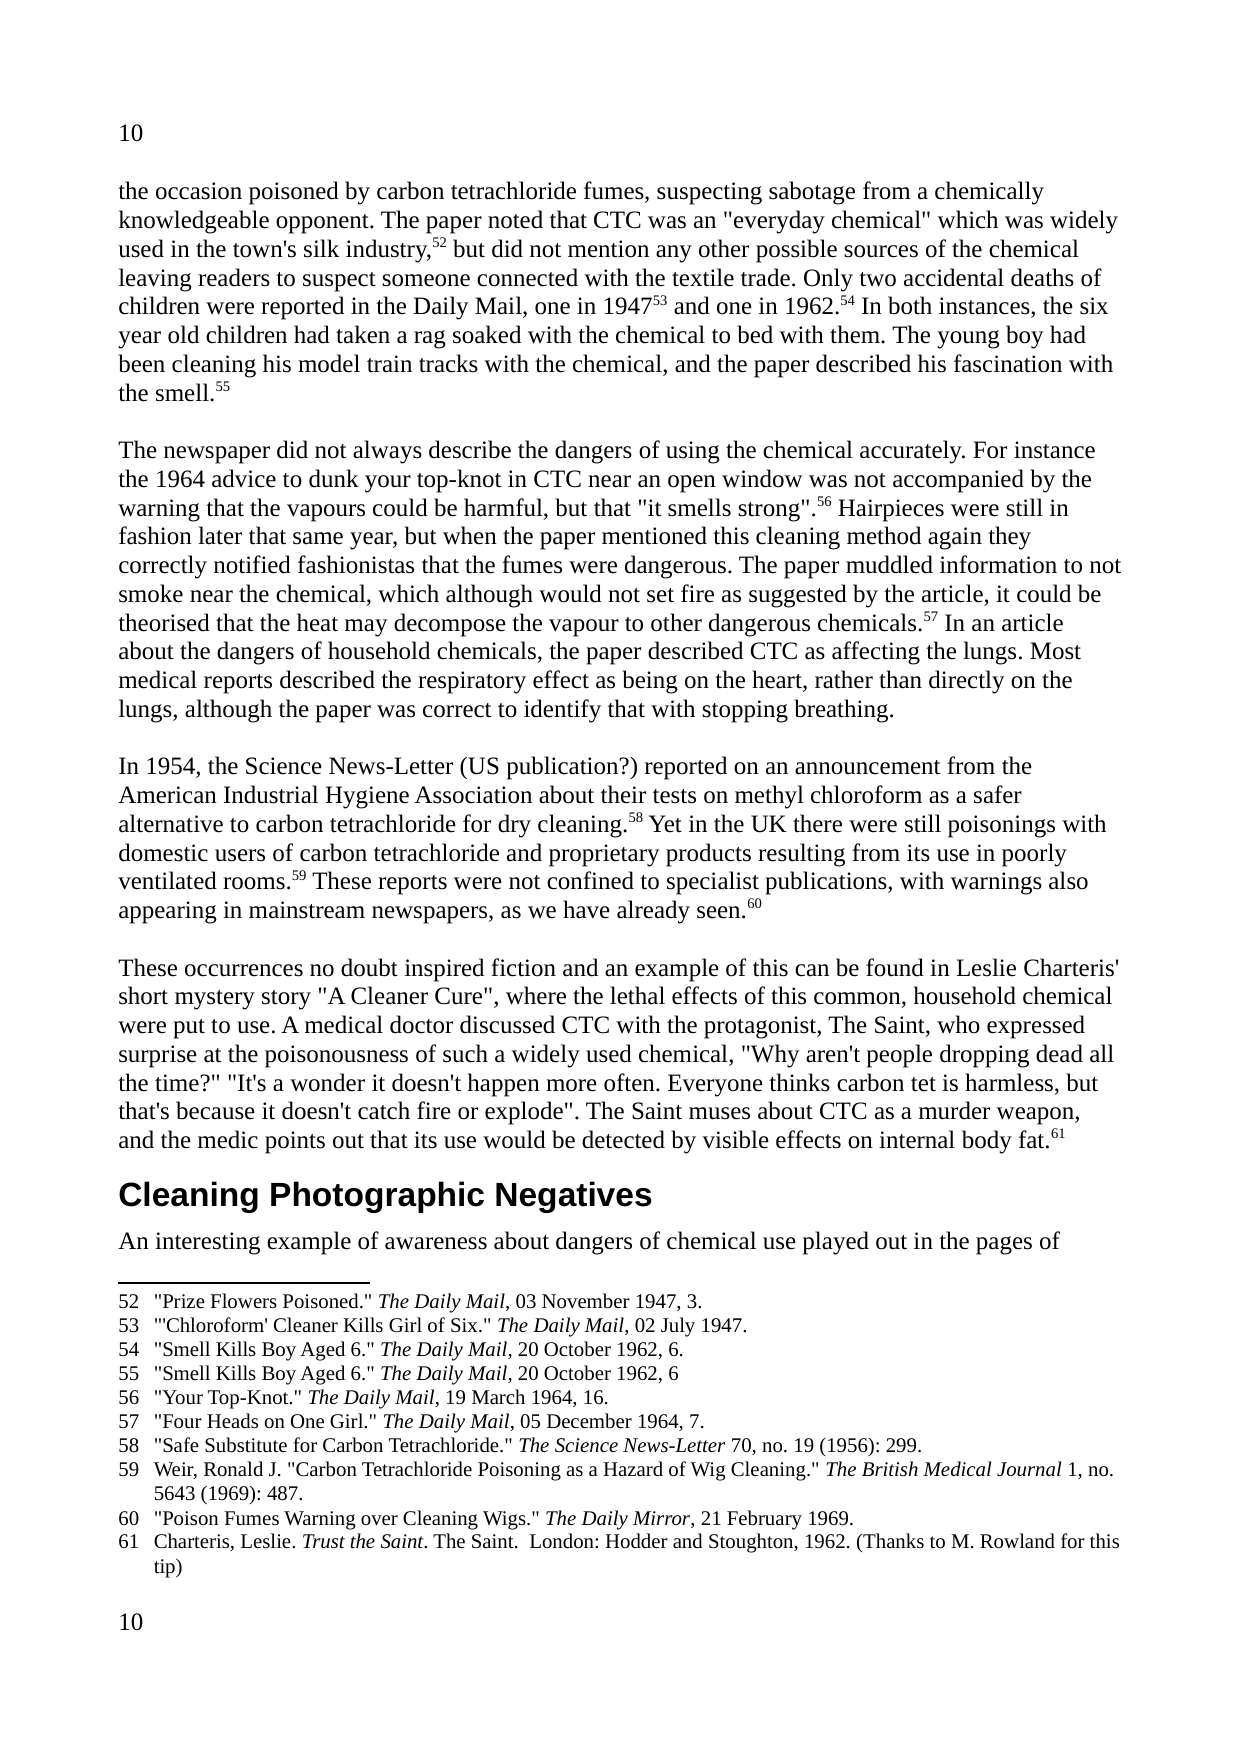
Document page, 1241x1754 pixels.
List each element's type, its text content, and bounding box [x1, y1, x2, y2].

text "Smell Kills Boy Aged 6." The Daily Mail, 20 October 1962, 6. [118, 1337, 1122, 1361]
text The newspaper did not always describe the dangers of using the chemical accurately. For instance the 1964 advice to dunk your top-knot in CTC near an open window was not accompanied by the warning that the vapours could be harmful, but that "it smells strong". Hairpieces were still in fashion later that same year, but when the paper mentioned this cleaning method again they correctly notified fashionistas that the fumes were dangerous. The paper muddled information to not smoke near the chemical, which although would not set fire as suggested by the article, it could be theorised that the heat may decompose the vapour to other dangerous chemicals. In an article about the dangers of household chemicals, the paper described CTC as affecting the lungs. Most medical reports described the respiratory effect as being on the heart, rather than directly on the lungs, although the paper was correct to identify that with stopping breathing. [118, 435, 1122, 723]
text Weir, Ronald J. "Carbon Tetrachloride Poisoning as a Hazard of Wig Cleaning." The British Medical Journal 1, no. 5643 (1969): 487. [118, 1457, 1122, 1505]
text "Poison Fumes Warning over Cleaning Wigs." The Daily Mirror, 21 February 1969. [118, 1505, 1122, 1529]
text "Four Heads on One Girl." The Daily Mail, 05 December 1964, 7. [118, 1409, 1122, 1433]
text In 1954, the Science News-Letter (US publication?) reported on an announcement from the American Industrial Hygiene Association about their tests on methyl chloroform as a safer alternative to carbon tetrachloride for dry cleaning. Yet in the UK there were still poisonings with domestic users of carbon tetrachloride and proprietary products resulting from its use in poorly ventilated rooms. These reports were not confined to specialist publications, with warnings also appearing in mainstream newspapers, as we have already seen. [118, 751, 1122, 924]
text "Prize Flowers Poisoned." The Daily Mail, 03 November 1947, 3. [118, 1289, 1122, 1313]
text These occurrences no doubt inspired fiction and an example of this can be found in Leslie Charteris' short mystery story "A Cleaner Cure", where the lethal effects of this common, household chemical were put to use. A medical doctor discussed CTC with the protagonist, The Saint, who expressed surprise at the poisonousness of such a widely used chemical, "Why aren't people dropping dead all the time?" "It's a wonder it doesn't happen more often. Everyone thinks carbon tet is harmless, but that's because it doesn't catch fire or explode". The Saint muses about CTC as a murder weapon, and the medic points out that its use would be detected by visible effects on internal body fat. [118, 953, 1122, 1154]
text "'Chloroform' Cleaner Kills Girl of Six." The Daily Mail, 02 July 1947. [118, 1313, 1122, 1337]
subtitle Cleaning Photographic Negatives [118, 1175, 1122, 1213]
text "Safe Substitute for Carbon Tetrachloride." The Science News-Letter 70, no. 19 (1956): 299. [118, 1433, 1122, 1457]
text "Your Top-Knot." The Daily Mail, 19 March 1964, 16. [118, 1385, 1122, 1409]
text the occasion poisoned by carbon tetrachloride fumes, suspecting sabotage from a chemically knowledgeable opponent. The paper noted that CTC was an "everyday chemical" which was widely used in the town's silk industry, but did not mention any other possible sources of the chemical leaving readers to suspect someone connected with the textile trade. Only two accidental deaths of children were reported in the Daily Mail, one in 1947 and one in 1962. In both instances, the six year old children had taken a rag soaked with the chemical to bed with them. The young boy had been cleaning his model train tracks with the chemical, and the paper described his fascination with the smell. [118, 176, 1122, 406]
text Charteris, Leslie. Trust the Saint. The Saint. London: Hodder and Stoughton, 1962. (Thanks to M. Rowland for this tip) [118, 1529, 1122, 1578]
text An interesting example of awareness about dangers of chemical use played out in the pages of [118, 1226, 1122, 1254]
text "Smell Kills Boy Aged 6." The Daily Mail, 20 October 1962, 6 [118, 1361, 1122, 1385]
